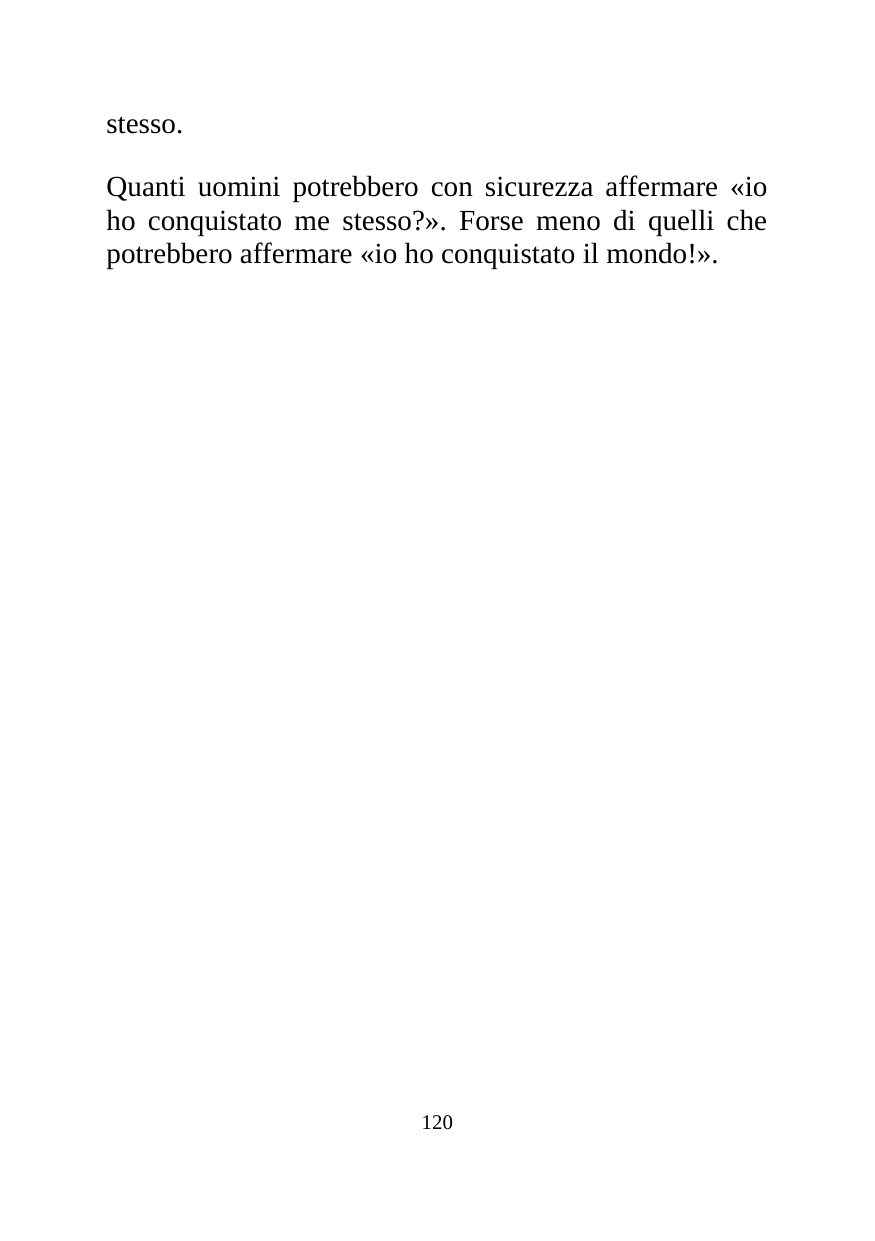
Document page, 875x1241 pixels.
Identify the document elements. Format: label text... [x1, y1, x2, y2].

text Quanti uomini potrebbero con sicurezza affermare «io ho conquistato me stesso?». Forse meno di quelli che potrebbero affermare «io ho conquistato il mondo!». [106, 169, 768, 270]
text stesso. [106, 106, 768, 140]
